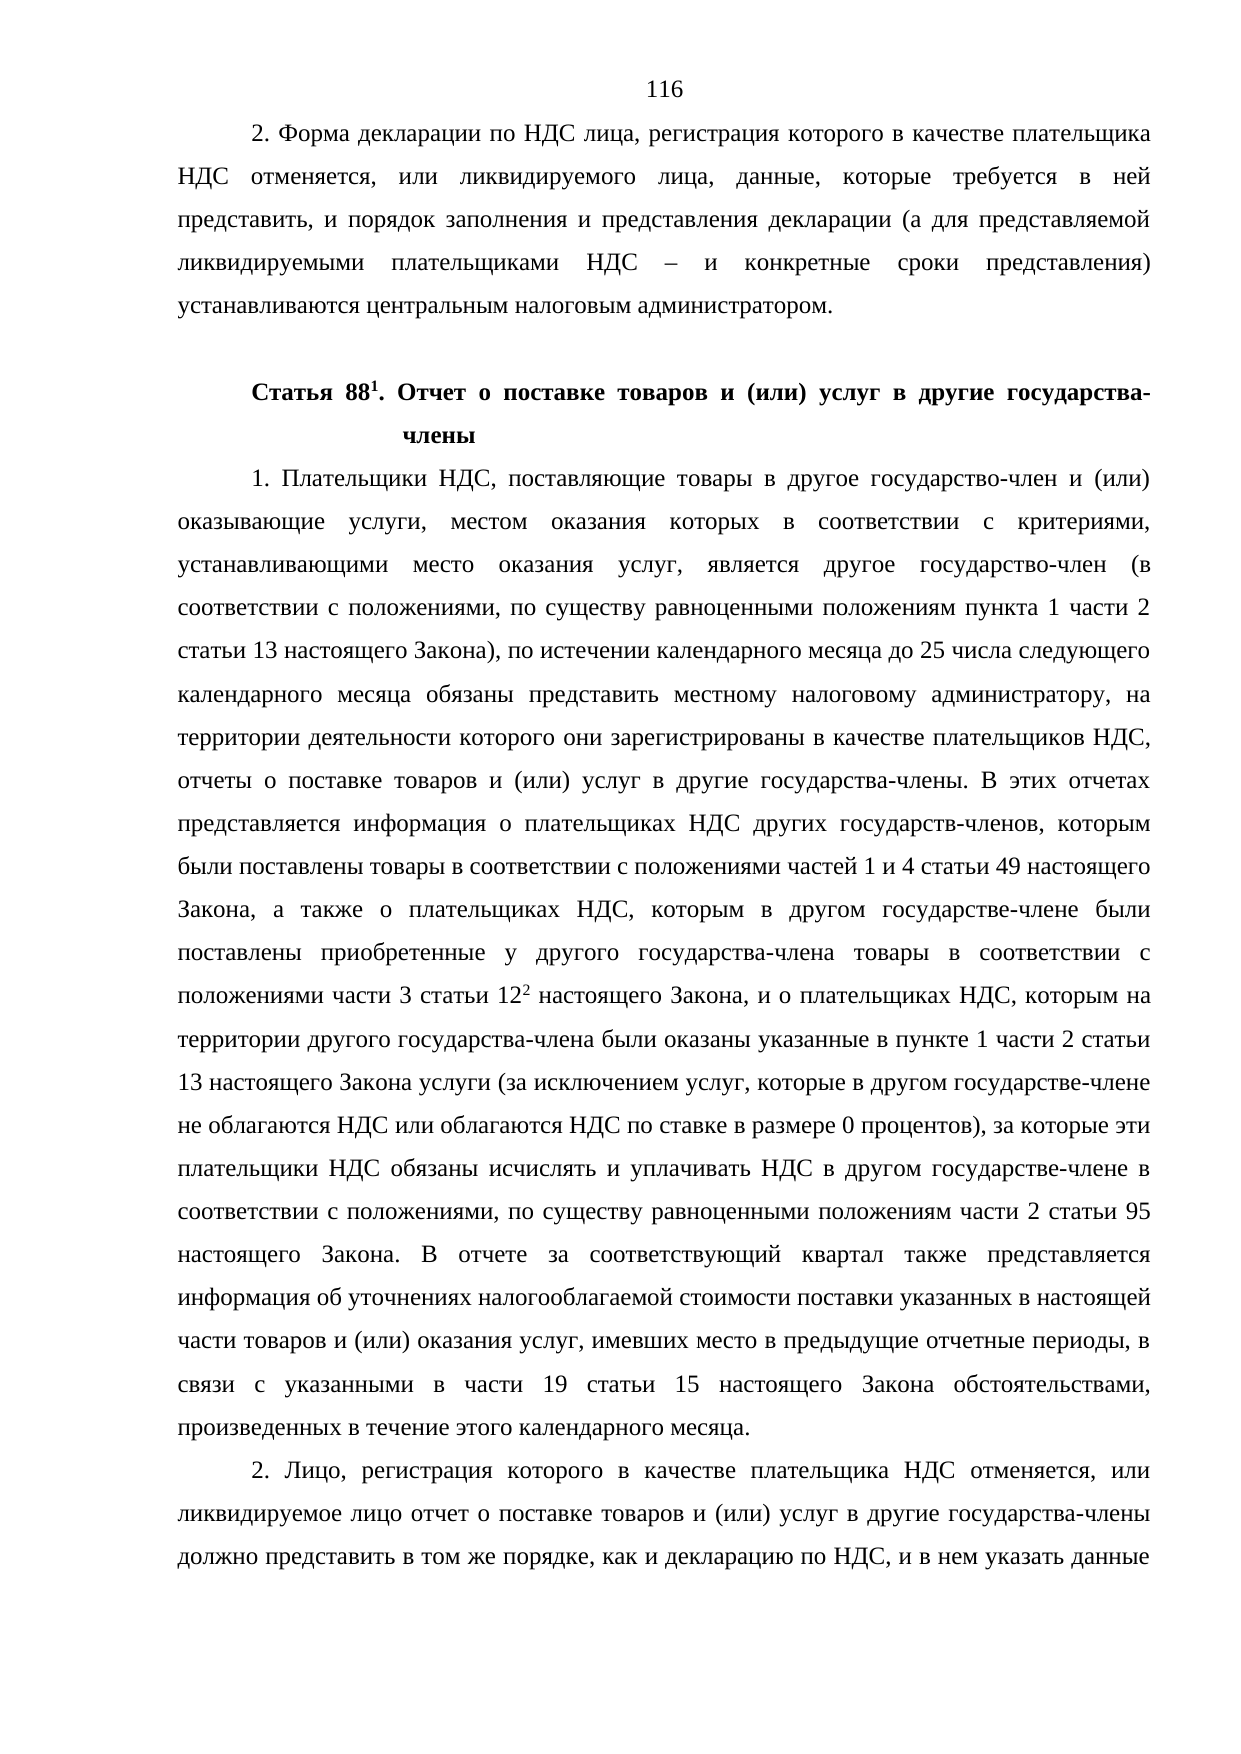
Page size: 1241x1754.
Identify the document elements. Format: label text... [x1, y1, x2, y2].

text Статья 881. Отчет о поставке товаров и (или) услуг в другие государства-члены [251, 377, 1152, 449]
text 1. Плательщики НДС, поставляющие товары в другое государство-член и (или) оказывающие услуги, местом оказания которых в соответствии с критериями, устанавливающими место оказания услуг, является другое государство-член (в соответствии с положениями, по существу равноценными положениям пункта 1 части 2 статьи 13 настоящего Закона), по истечении календарного месяца до 25 числа следующего календарного месяца обязаны представить местному налоговому администратору, на территории деятельности которого они зарегистрированы в качестве плательщиков НДС, отчеты о поставке товаров и (или) услуг в другие государства-члены. В этих отчетах представляется информация о плательщиках НДС других государств-членов, которым были поставлены товары в соответствии с положениями частей 1 и 4 статьи 49 настоящего Закона, а также о плательщиках НДС, которым в другом государстве-члене были поставлены приобретенные у другого государства-члена товары в соответствии с положениями части 3 статьи 122 настоящего Закона, и о плательщиках НДС, которым на территории другого государства-члена были оказаны указанные в пункте 1 части 2 статьи 13 настоящего Закона услуги (за исключением услуг, которые в другом государстве-члене не облагаются НДС или облагаются НДС по ставке в размере 0 процентов), за которые эти плательщики НДС обязаны исчислять и уплачивать НДС в другом государстве-члене в соответствии с положениями, по существу равноценными положениям части 2 статьи 95 настоящего Закона. В отчете за соответствующий квартал также представляется информация об уточнениях налогооблагаемой стоимости поставки указанных в настоящей части товаров и (или) оказания услуг, имевших место в предыдущие отчетные периоды, в связи с указанными в части 19 статьи 15 настоящего Закона обстоятельствами, произведенных в течение этого календарного месяца. [177, 463, 1152, 1441]
text 2. Форма декларации по НДС лица, регистрация которого в качестве плательщика НДС отменяется, или ликвидируемого лица, данные, которые требуется в ней представить, и порядок заполнения и представления декларации (а для представляемой ликвидируемыми плательщиками НДС – и конкретные сроки представления) устанавливаются центральным налоговым администратором. [177, 118, 1152, 319]
text 2. Лицо, регистрация которого в качестве плательщика НДС отменяется, или ликвидируемое лицо отчет о поставке товаров и (или) услуг в другие государства-члены должно представить в том же порядке, как и декларацию по НДС, и в нем указать данные [177, 1455, 1152, 1570]
